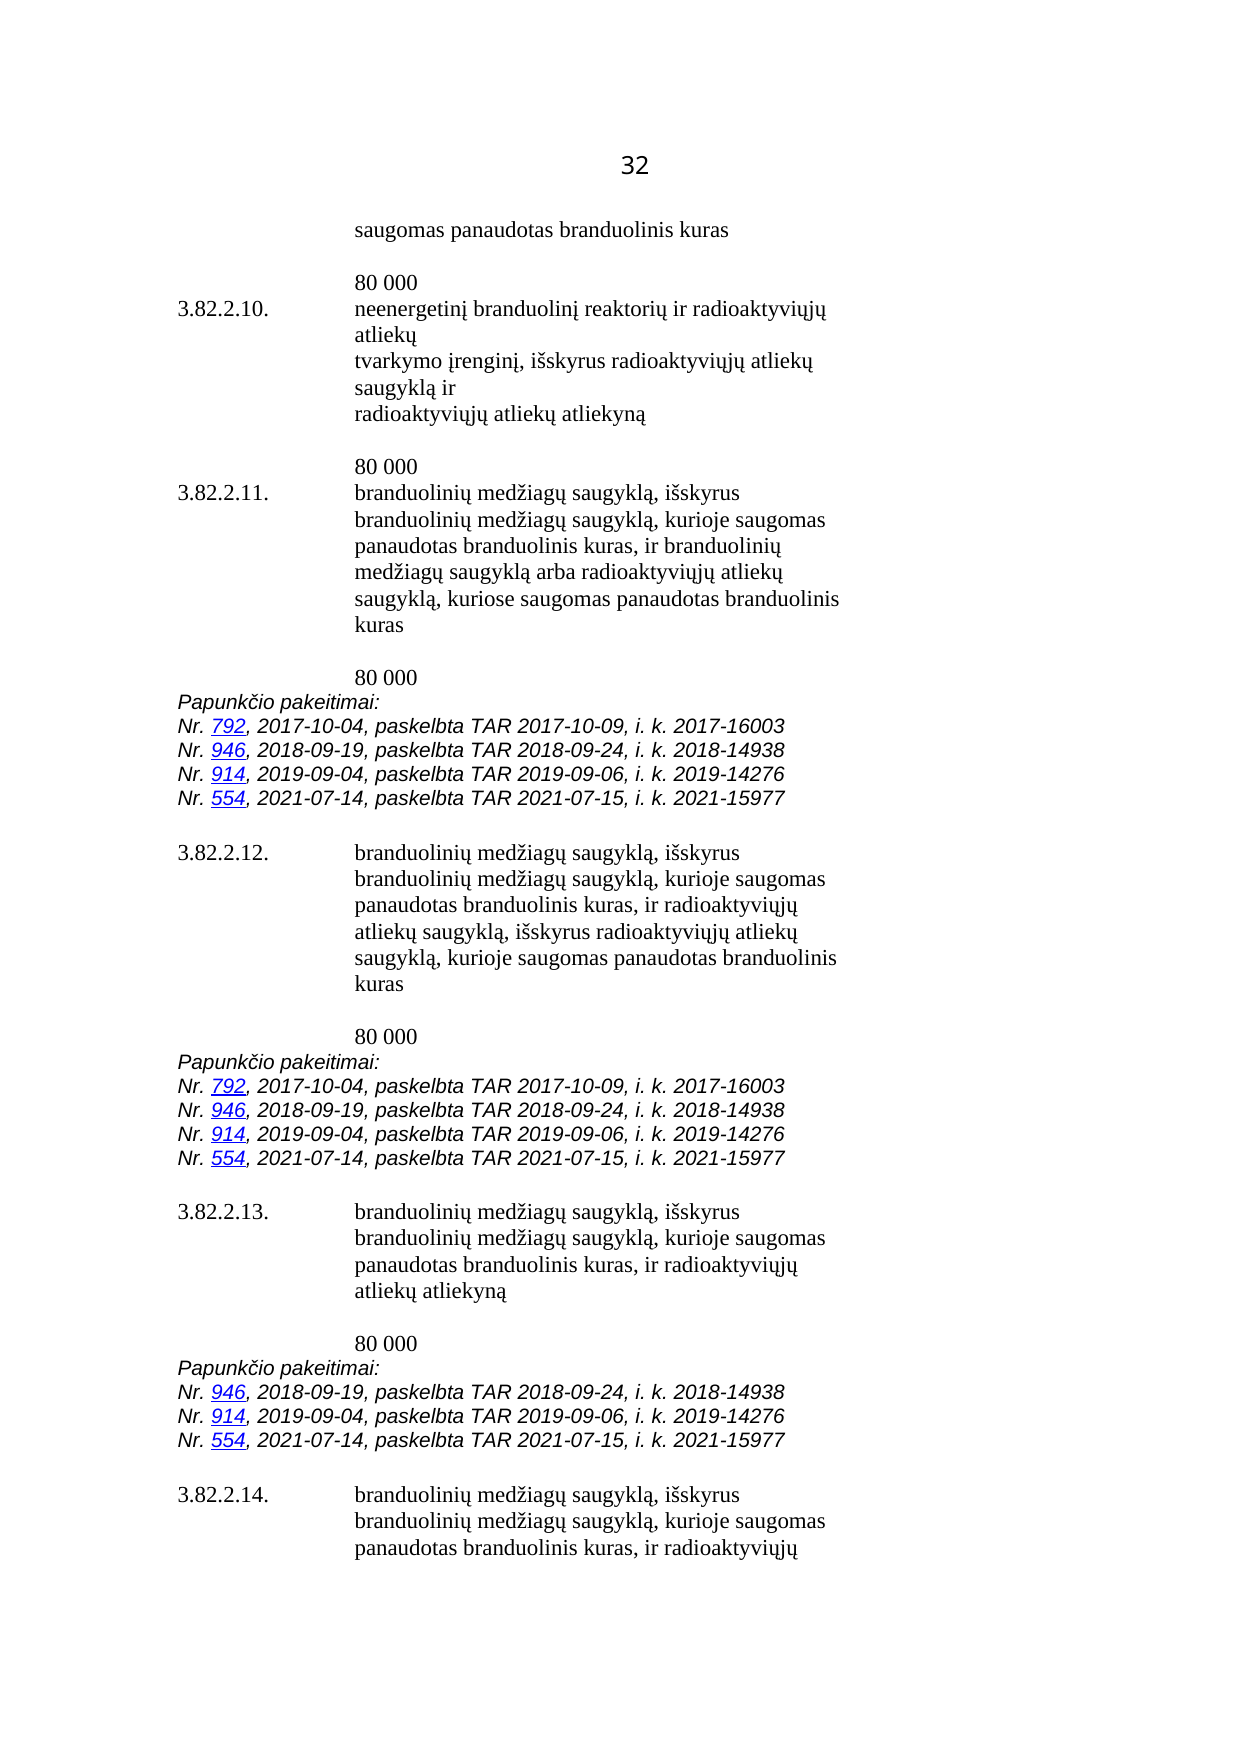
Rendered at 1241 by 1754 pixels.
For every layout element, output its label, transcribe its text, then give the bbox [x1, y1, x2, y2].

text Nr. 554, 2021-07-14, paskelbta TAR 2021-07-15, i. k. 2021-15977 [177, 1145, 1092, 1169]
text Nr. 914, 2019-09-04, paskelbta TAR 2019-09-06, i. k. 2019-14276 [177, 762, 1092, 786]
text Nr. 792, 2017-10-04, paskelbta TAR 2017-10-09, i. k. 2017-16003 [177, 1073, 1092, 1097]
text saugomas panaudotas branduolinis kuras 80 000 [354, 216, 892, 295]
text Papunkčio pakeitimai: [177, 1356, 1092, 1380]
text Nr. 792, 2017-10-04, paskelbta TAR 2017-10-09, i. k. 2017-16003 [177, 714, 1092, 738]
text 3.82.2.12. branduolinių medžiagų saugyklą, išskyrus branduolinių medžiagų saugyklą, kurioje saugomas panaudotas branduolinis kuras, ir radioaktyviųjų atliekų saugyklą, išskyrus radioaktyviųjų atliekų saugyklą, kurioje saugomas panaudotas branduolinis kuras 80 000 [177, 839, 841, 1049]
text tvarkymo įrenginį, išskyrus radioaktyviųjų atliekų saugyklą ir [354, 348, 892, 400]
text Papunkčio pakeitimai: [177, 690, 1092, 714]
text Nr. 554, 2021-07-14, paskelbta TAR 2021-07-15, i. k. 2021-15977 [177, 786, 1092, 810]
text Papunkčio pakeitimai: [177, 1049, 1092, 1073]
text Nr. 946, 2018-09-19, paskelbta TAR 2018-09-24, i. k. 2018-14938 [177, 1097, 1092, 1121]
text 3.82.2.11. branduolinių medžiagų saugyklą, išskyrus branduolinių medžiagų saugyklą, kurioje saugomas panaudotas branduolinis kuras, ir branduolinių medžiagų saugyklą arba radioaktyviųjų atliekų saugyklą, kuriose saugomas panaudotas branduolinis kuras 80 000 [177, 479, 841, 690]
text Nr. 946, 2018-09-19, paskelbta TAR 2018-09-24, i. k. 2018-14938 [177, 1380, 1092, 1404]
text radioaktyviųjų atliekų atliekyną 80 000 [354, 400, 892, 479]
text Nr. 554, 2021-07-14, paskelbta TAR 2021-07-15, i. k. 2021-15977 [177, 1428, 1092, 1452]
text 3.82.2.14. branduolinių medžiagų saugyklą, išskyrus branduolinių medžiagų saugyklą, kurioje saugomas panaudotas branduolinis kuras, ir radioaktyviųjų [177, 1481, 841, 1560]
text Nr. 914, 2019-09-04, paskelbta TAR 2019-09-06, i. k. 2019-14276 [177, 1121, 1092, 1145]
text 3.82.2.10. neenergetinį branduolinį reaktorių ir radioaktyviųjų atliekų [177, 295, 892, 348]
text 3.82.2.13. branduolinių medžiagų saugyklą, išskyrus branduolinių medžiagų saugyklą, kurioje saugomas panaudotas branduolinis kuras, ir radioaktyviųjų atliekų atliekyną 80 000 [177, 1198, 841, 1356]
text Nr. 914, 2019-09-04, paskelbta TAR 2019-09-06, i. k. 2019-14276 [177, 1404, 1092, 1428]
text Nr. 946, 2018-09-19, paskelbta TAR 2018-09-24, i. k. 2018-14938 [177, 738, 1092, 762]
